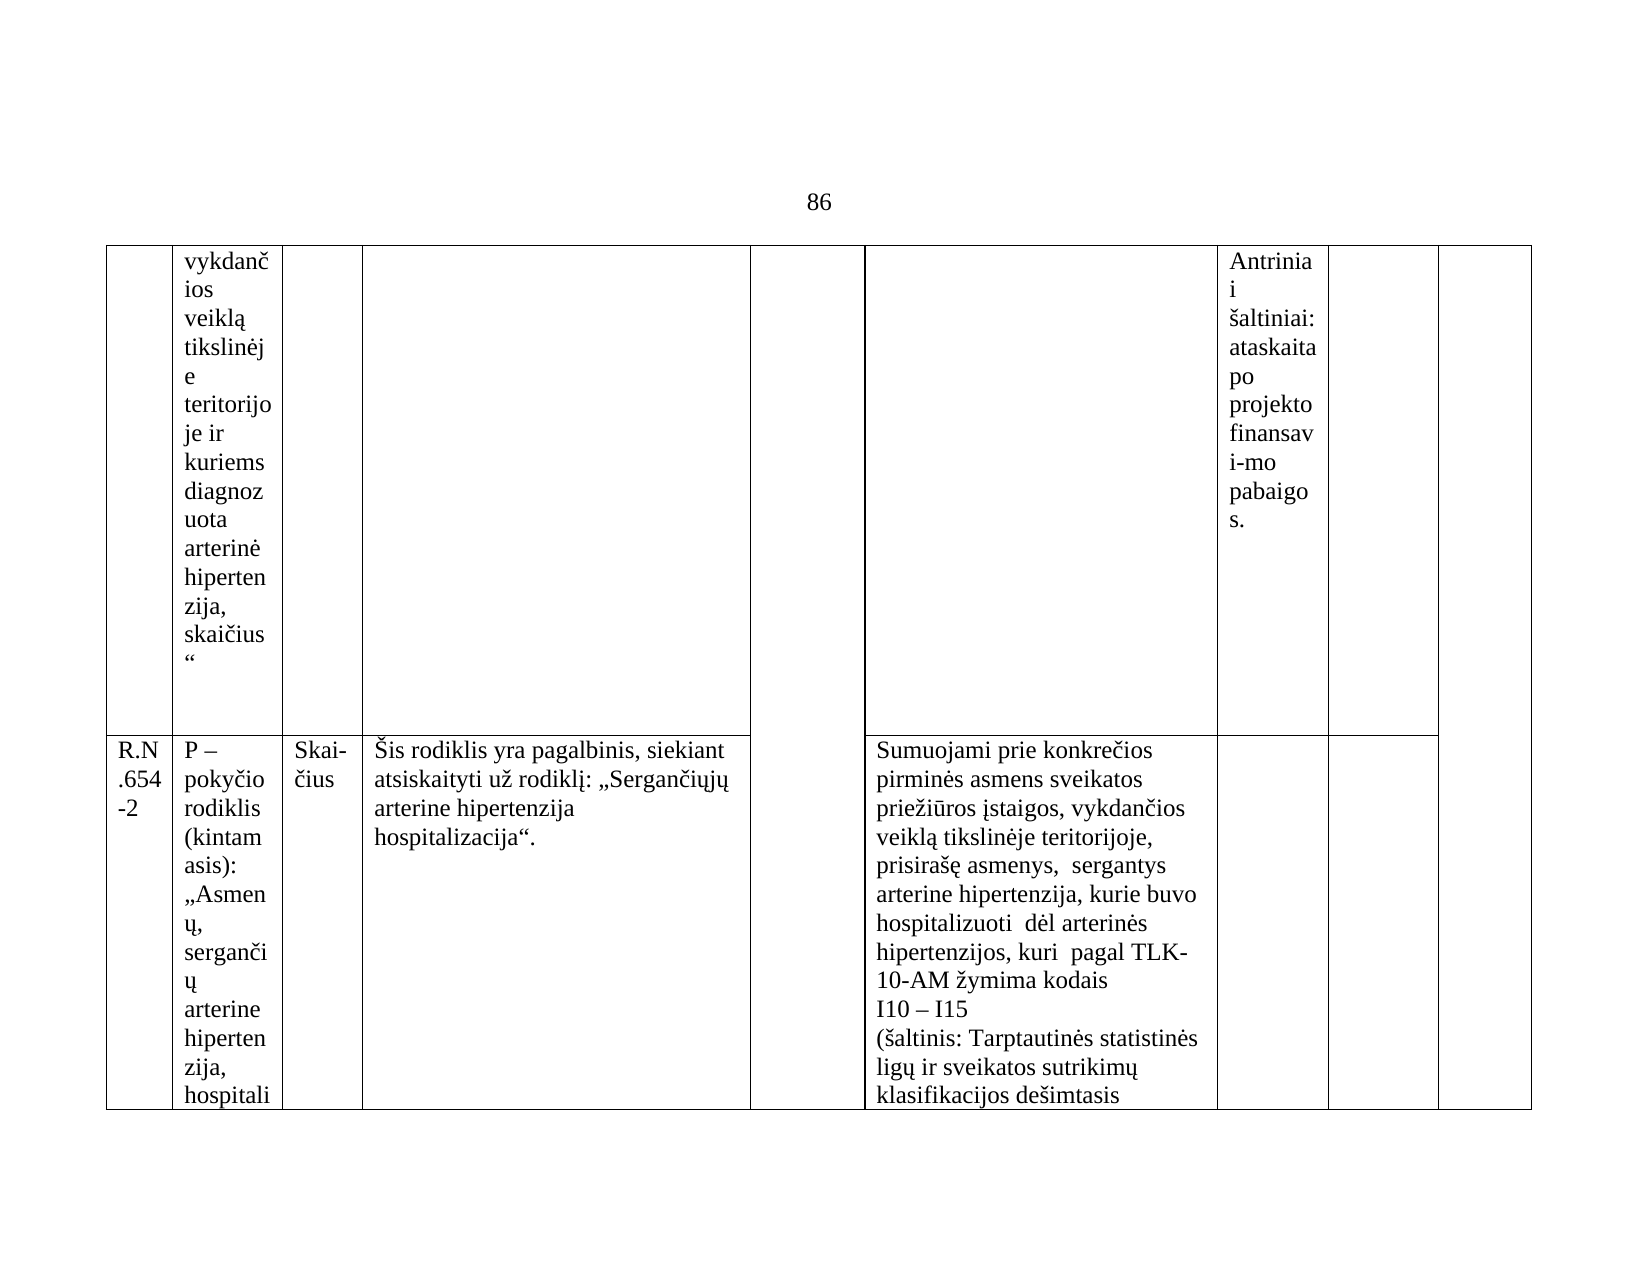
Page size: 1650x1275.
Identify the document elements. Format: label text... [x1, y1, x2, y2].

table_cell [107, 246, 172, 734]
table_cell [866, 246, 1217, 734]
table_cell R.N.654 -2 [107, 736, 172, 1109]
table_cell P – pokyčio rodiklis (kintamasis): „Asmenų, sergančių arterine hipertenzija, hospitali [173, 736, 282, 1109]
table_cell Skai-čius [283, 736, 362, 1109]
table_cell [751, 246, 864, 1109]
table_cell Šis rodiklis yra pagalbinis, siekiant atsiskaityti už rodiklį: „Sergančiųjų arterine hipertenzija hospitalizacija“. [363, 736, 750, 1109]
table_cell Sumuojami prie konkrečios pirminės asmens sveikatos priežiūros įstaigos, vykdančios veiklą tikslinėje teritorijoje, prisirašę asmenys, sergantys arterine hipertenzija, kurie buvo hospitalizuoti dėl arterinės hipertenzijos, kuri pagal TLK-10-AM žymima kodais I10 – I15 (šaltinis: Tarptautinės statistinės ligų ir sveikatos sutrikimų klasifikacijos dešimtasis [866, 736, 1217, 1109]
table_cell [1329, 246, 1438, 734]
table_cell vykdančios veiklą tikslinėje teritorijoje ir kuriems diagnozuota arterinė hipertenzija, skaičius“ [173, 246, 282, 734]
table_cell [363, 246, 750, 734]
table_cell [283, 246, 362, 734]
table_cell [1329, 736, 1438, 1109]
table_cell Antriniai šaltiniai: ataskaita po projekto finansavi-mo pabaigos. [1218, 246, 1328, 734]
table_cell [1439, 246, 1531, 1109]
table_cell [1218, 736, 1328, 1109]
